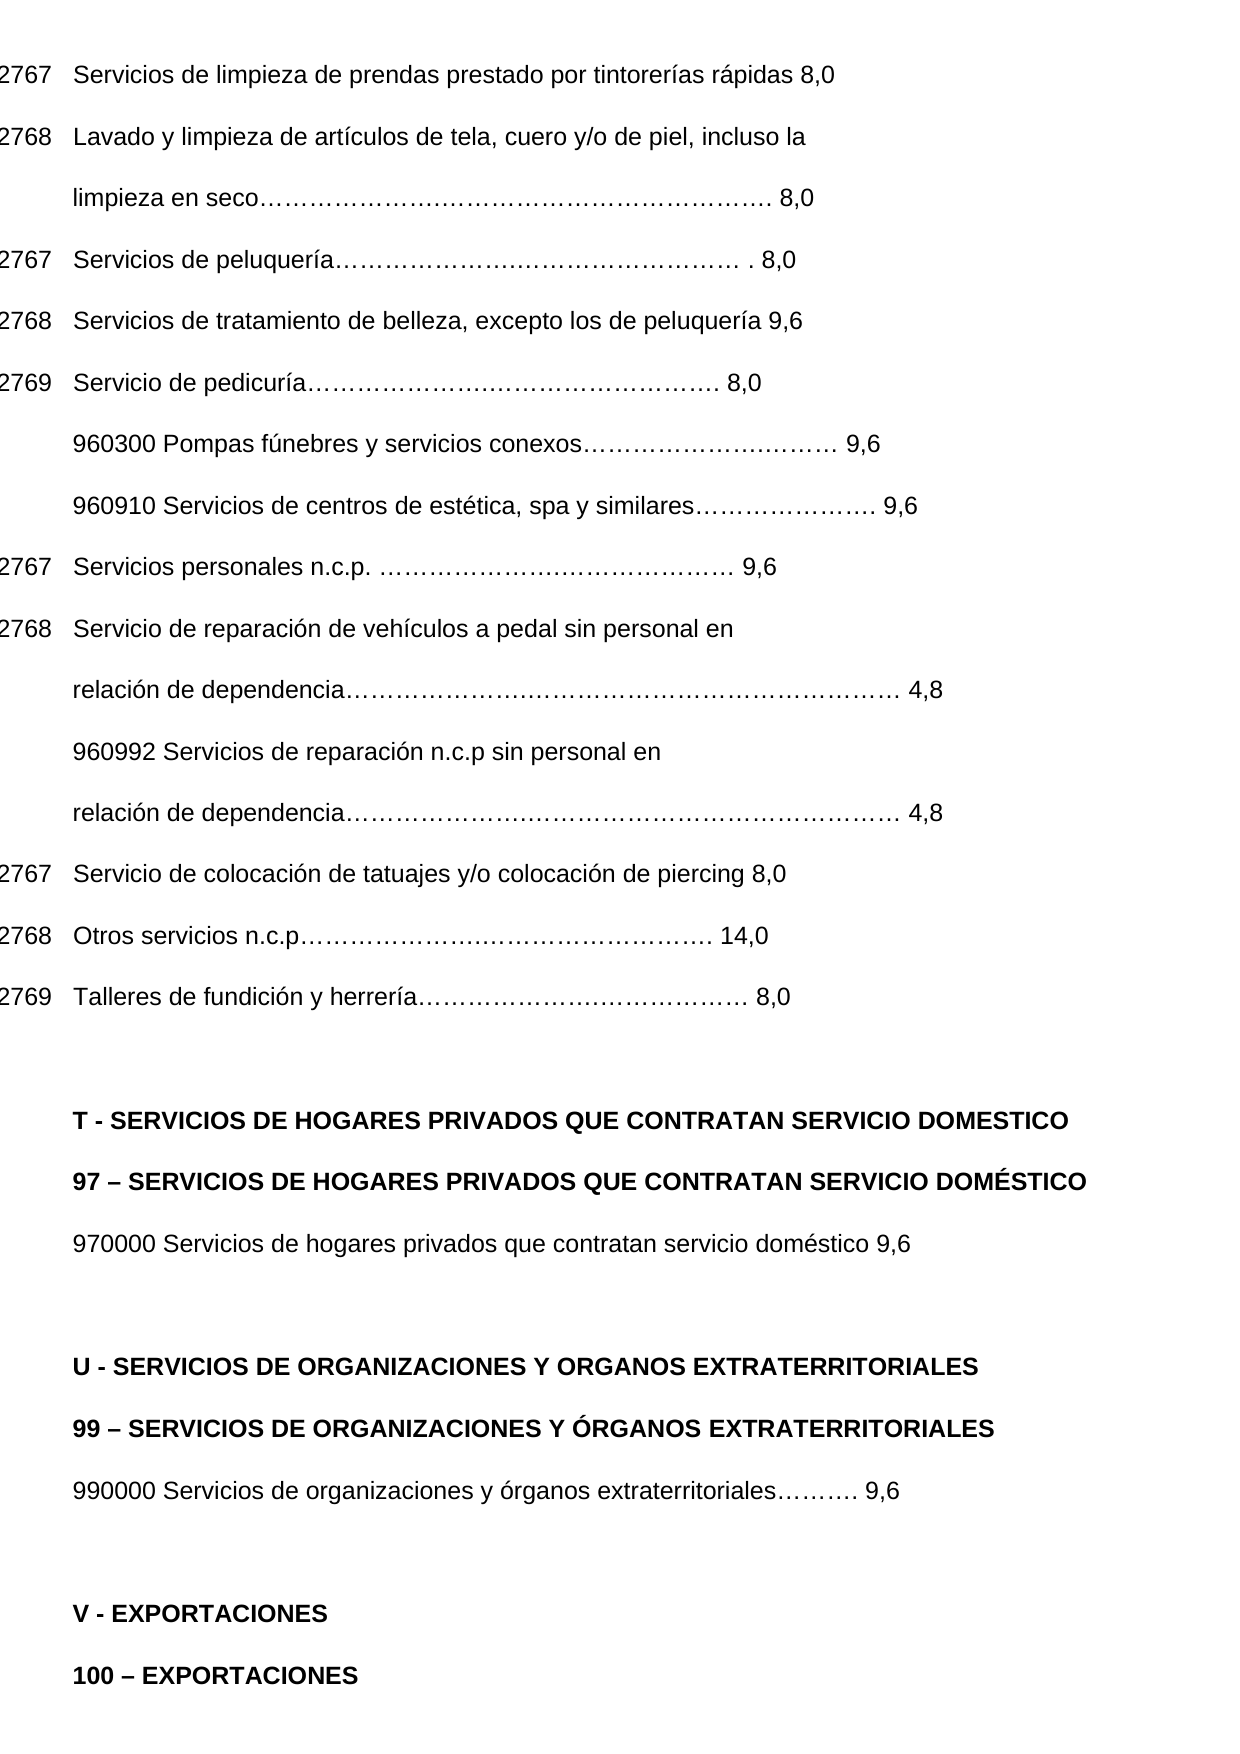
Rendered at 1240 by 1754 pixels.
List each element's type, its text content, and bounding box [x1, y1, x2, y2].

list Servicios de peluquería………………….……………………… . 8,0 [0, 245, 1169, 273]
text limpieza en seco………………….…………………………………. 8,0 [72, 183, 1169, 212]
list Talleres de fundición y herrería………………….……………… 8,0 [0, 982, 1169, 1011]
text 960910 Servicios de centros de estética, spa y similares…………………. 9,6 [72, 491, 1169, 519]
list Servicios de tratamiento de belleza, excepto los de peluquería 9,6 [0, 306, 1169, 335]
list Servicios de limpieza de prendas prestado por tintorerías rápidas 8,0 [0, 60, 1169, 89]
text U - SERVICIOS DE ORGANIZACIONES Y ORGANOS EXTRATERRITORIALES [72, 1352, 1169, 1381]
text 99 – SERVICIOS DE ORGANIZACIONES Y ÓRGANOS EXTRATERRITORIALES [72, 1414, 1169, 1443]
text 970000 Servicios de hogares privados que contratan servicio doméstico 9,6 [72, 1229, 1169, 1258]
list Servicio de pedicuría………………….………………………. 8,0 [0, 368, 1169, 396]
text 97 – SERVICIOS DE HOGARES PRIVADOS QUE CONTRATAN SERVICIO DOMÉSTICO [72, 1167, 1169, 1196]
text relación de dependencia………………….……………………………………… 4,8 [72, 798, 1169, 827]
list Otros servicios n.c.p………………….………………………. 14,0 [0, 921, 1169, 949]
text 100 – EXPORTACIONES [72, 1661, 1169, 1689]
text V - EXPORTACIONES [72, 1599, 1169, 1628]
list Lavado y limpieza de artículos de tela, cuero y/o de piel, incluso la [0, 122, 1169, 151]
list Servicio de reparación de vehículos a pedal sin personal en [0, 613, 1169, 642]
text 990000 Servicios de organizaciones y órganos extraterritoriales………. 9,6 [72, 1476, 1169, 1504]
list Servicio de colocación de tatuajes y/o colocación de piercing 8,0 [0, 859, 1169, 888]
text 960300 Pompas fúnebres y servicios conexos………………….……… 9,6 [72, 429, 1169, 458]
list Servicios personales n.c.p. ………………….………………… 9,6 [0, 552, 1169, 581]
text 960992 Servicios de reparación n.c.p sin personal en [72, 736, 1169, 765]
text T - SERVICIOS DE HOGARES PRIVADOS QUE CONTRATAN SERVICIO DOMESTICO [72, 1106, 1169, 1134]
text relación de dependencia………………….……………………………………… 4,8 [72, 675, 1169, 704]
